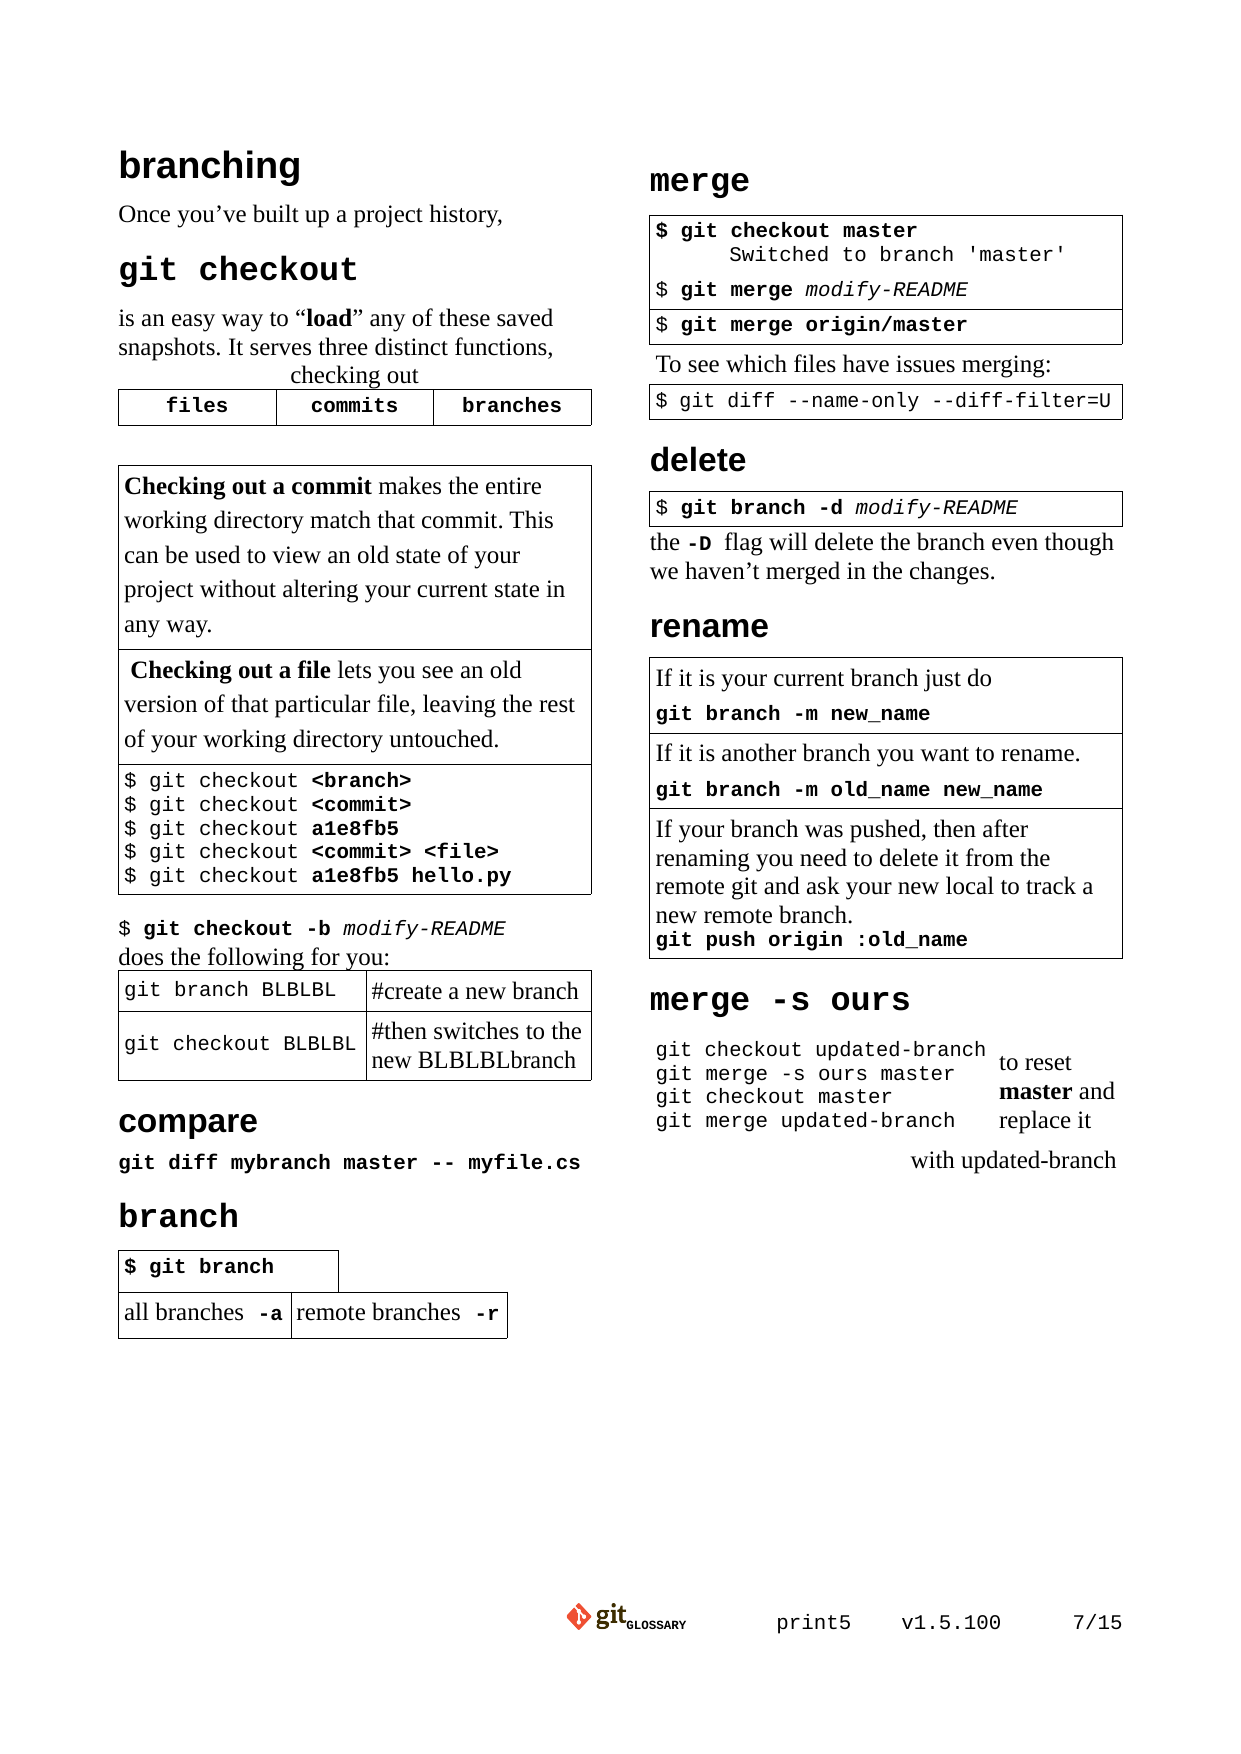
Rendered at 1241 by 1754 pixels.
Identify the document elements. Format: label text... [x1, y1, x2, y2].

picture [566, 1603, 627, 1630]
table_cell $ git checkout <branch> $ git checkout <commit> $ git checkout a1e8fb5 $ git checkout <commit> <file> $ git checkout a1e8fb5 hello.py [119, 765, 591, 894]
table_cell -a [252, 1293, 291, 1338]
table_cell remote branches [292, 1293, 469, 1338]
table_header commits [277, 390, 433, 424]
table_cell git checkout BLBLBL [119, 1012, 366, 1080]
table_cell $ git merge origin/master [650, 310, 1122, 344]
table_header $ git branch -d modify-README [650, 492, 1122, 526]
table_cell $ git diff --name-only --diff-filter=U [650, 385, 1122, 419]
table_cell with updated-branch [650, 1140, 1122, 1181]
table_cell If your branch was pushed, then after renaming you need to delete it from the remote git and ask your new local to track a new remote branch. git push origin :old_name [650, 809, 1122, 958]
table_header [339, 1250, 507, 1292]
table_cell To see which files have issues merging: [650, 345, 1122, 384]
text checking out [118, 361, 591, 389]
text is an easy way to “load” any of these saved snapshots. It serves three distinct functions, [118, 303, 591, 361]
subtitle merge [649, 164, 1122, 202]
table_cell Checking out a file lets you see an old version of that particular file, leaving the rest of your working directory untouched. [119, 650, 591, 764]
table_cell all branches [119, 1293, 252, 1338]
text $ git checkout -b modify-README [118, 918, 591, 942]
text git diff mybranch master -- myfile.cs [118, 1152, 591, 1175]
table_header git branch BLBLBL [119, 971, 366, 1011]
text does the following for you: [118, 942, 591, 970]
table_cell If it is another branch you want to rename. git branch -m old_name new_name [650, 734, 1122, 808]
table_header $ git branch [119, 1251, 338, 1292]
table_header files [119, 390, 276, 424]
table_header git checkout updated-branch git merge -s ours master git checkout master git merge updated-branch [650, 1034, 993, 1139]
table_cell $ git merge modify-README [650, 273, 1122, 308]
table_header #create a new branch [367, 971, 591, 1011]
table_header Checking out a commit makes the entire working directory match that commit. This can be used to view an old state of your project without altering your current state in any way. [119, 466, 591, 649]
subtitle merge -s ours [649, 979, 1122, 1021]
subtitle delete [649, 440, 1122, 479]
table_header branches [434, 390, 591, 424]
subtitle git checkout [118, 249, 591, 291]
table_header If it is your current branch just do git branch -m new_name [650, 658, 1122, 732]
subtitle rename [649, 606, 1122, 644]
table_cell #then switches to the new BLBLBLbranch [367, 1012, 591, 1080]
subtitle branching [118, 143, 591, 187]
text the -D flag will delete the branch even though we haven’t merged in the changes. [649, 527, 1122, 585]
text Once you’ve built up a project history, [118, 199, 591, 228]
table_cell -r [469, 1293, 507, 1338]
table_header to reset master and replace it [993, 1034, 1122, 1139]
subtitle branch [118, 1196, 591, 1238]
subtitle compare [118, 1101, 591, 1139]
table_header $ git checkout master Switched to branch 'master' [650, 216, 1122, 273]
